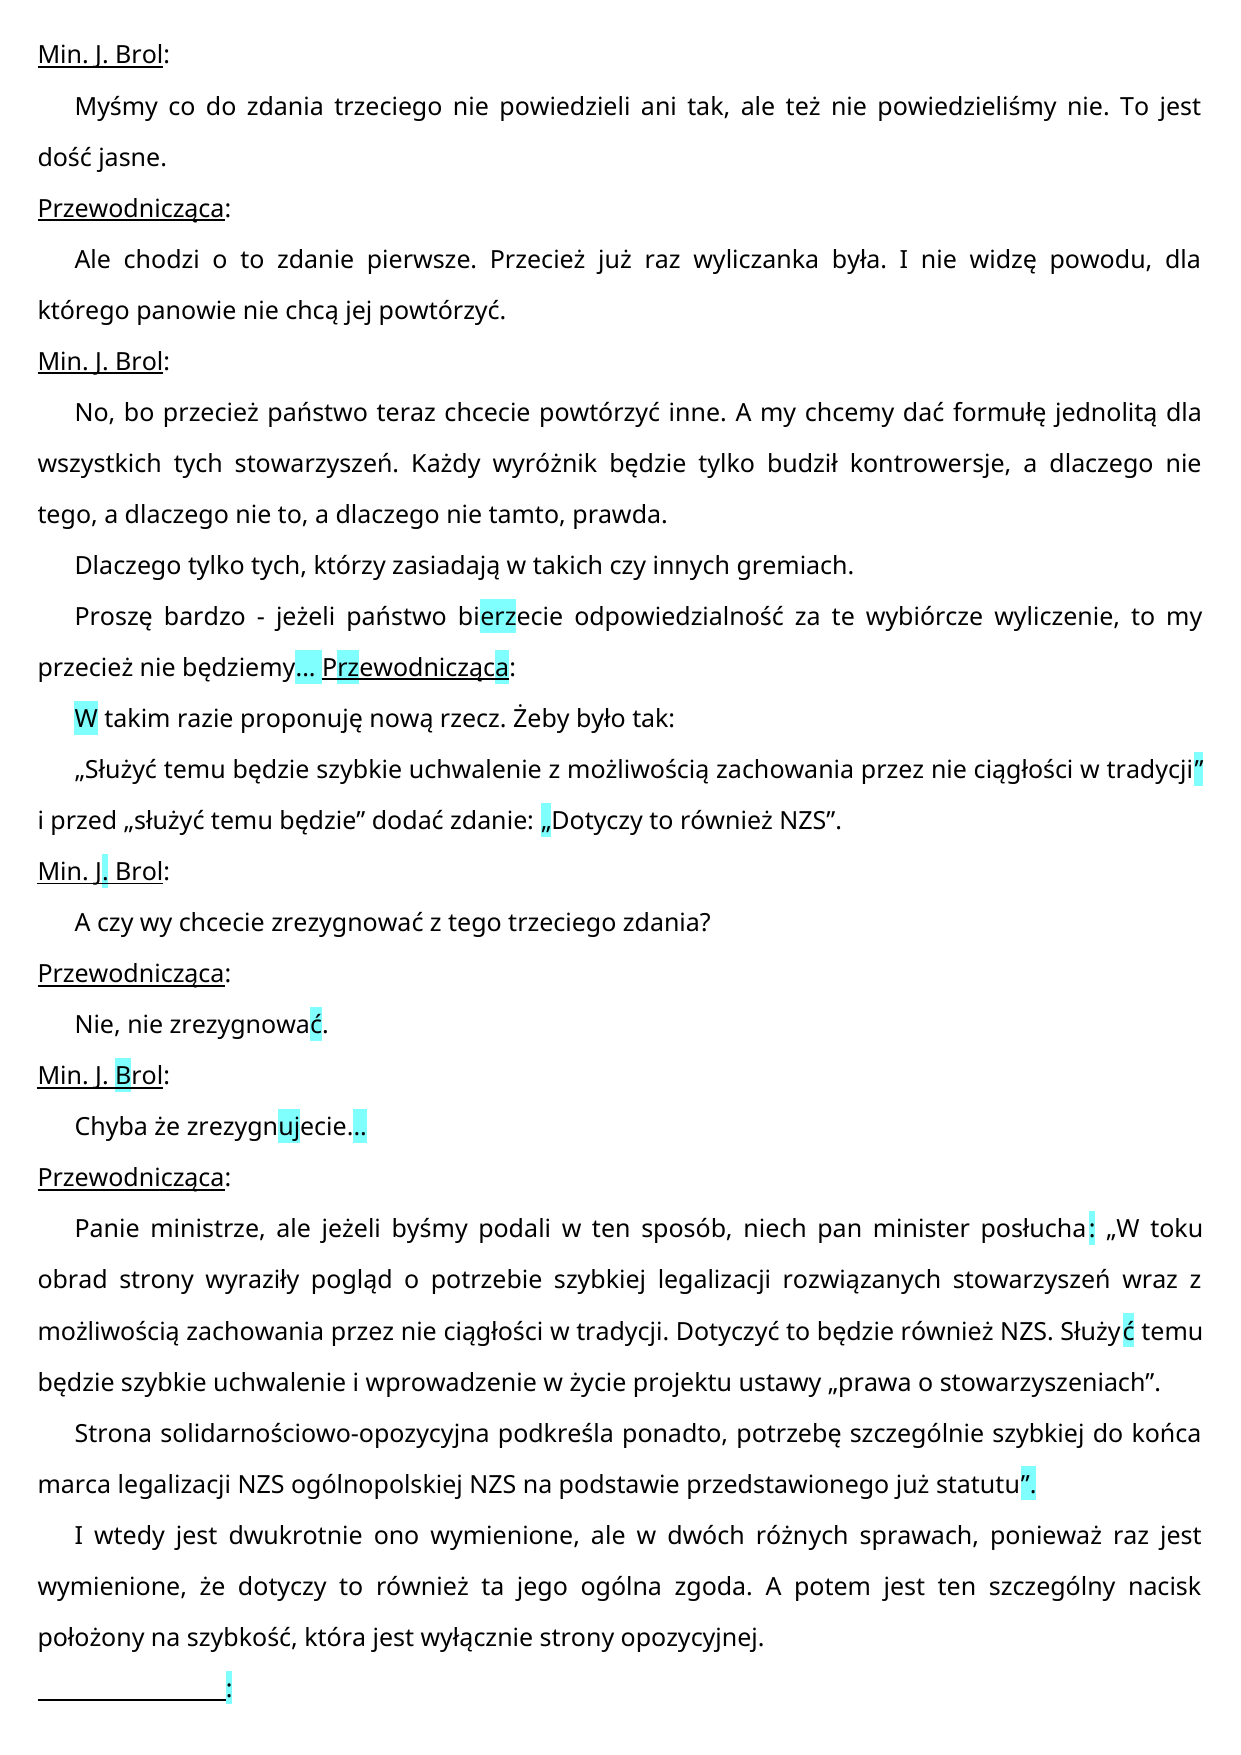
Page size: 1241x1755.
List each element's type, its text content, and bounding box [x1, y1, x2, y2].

text Min. J. Brol: [37, 854, 1203, 888]
text Myśmy co do zdania trzeciego nie powiedzieli ani tak, ale też nie powiedzieliśmy nie. To jest dość jasne. [37, 88, 1203, 173]
text Proszę bardzo - jeżeli państwo bierzecie odpowiedzialność za te wybiórcze wyliczenie, to my przecież nie będziemy... Przewodnicząca: [37, 599, 1203, 684]
text Przewodnicząca: [37, 1160, 1203, 1194]
text : [37, 1671, 1203, 1704]
text Dlaczego tylko tych, którzy zasiadają w takich czy innych gremiach. [37, 548, 1203, 582]
text Panie ministrze, ale jeżeli byśmy podali w ten sposób, niech pan minister posłucha: „W toku obrad strony wyraziły pogląd o potrzebie szybkiej legalizacji rozwiązanych stowarzyszeń wraz z możliwością zachowania przez nie ciągłości w tradycji. Dotyczyć to będzie również NZS. Służyć temu będzie szybkie uchwalenie i wprowadzenie w życie projektu ustawy „prawa o stowarzyszeniach”. [37, 1211, 1203, 1398]
text Min. J. Brol: [37, 1058, 1203, 1092]
text Min. J. Brol: [37, 343, 1203, 377]
text I wtedy jest dwukrotnie ono wymienione, ale w dwóch różnych sprawach, ponieważ raz jest wymienione, że dotyczy to również ta jego ogólna zgoda. A potem jest ten szczególny nacisk położony na szybkość, która jest wyłącznie strony opozycyjnej. [37, 1517, 1203, 1653]
text Przewodnicząca: [37, 190, 1203, 224]
text No, bo przecież państwo teraz chcecie powtórzyć inne. A my chcemy dać formułę jednolitą dla wszystkich tych stowarzyszeń. Każdy wyróżnik będzie tylko budził kontrowersje, a dlaczego nie tego, a dlaczego nie to, a dlaczego nie tamto, prawda. [37, 394, 1203, 531]
text „Służyć temu będzie szybkie uchwalenie z możliwością zachowania przez nie ciągłości w tradycji” i przed „służyć temu będzie” dodać zdanie: „Dotyczy to również NZS”. [37, 752, 1203, 837]
text Min. J. Brol: [37, 37, 1203, 71]
text Nie, nie zrezygnować. [37, 1007, 1203, 1041]
text Strona solidarnościowo-opozycyjna podkreśla ponadto, potrzebę szczególnie szybkiej do końca marca legalizacji NZS ogólnopolskiej NZS na podstawie przedstawionego już statutu”. [37, 1415, 1203, 1500]
text A czy wy chcecie zrezygnować z tego trzeciego zdania? [37, 905, 1203, 939]
text Ale chodzi o to zdanie pierwsze. Przecież już raz wyliczanka była. I nie widzę powodu, dla którego panowie nie chcą jej powtórzyć. [37, 241, 1203, 326]
text W takim razie proponuję nową rzecz. Żeby było tak: [37, 701, 1203, 735]
text Chyba że zrezygnujecie... [37, 1109, 1203, 1143]
text Przewodnicząca: [37, 956, 1203, 990]
